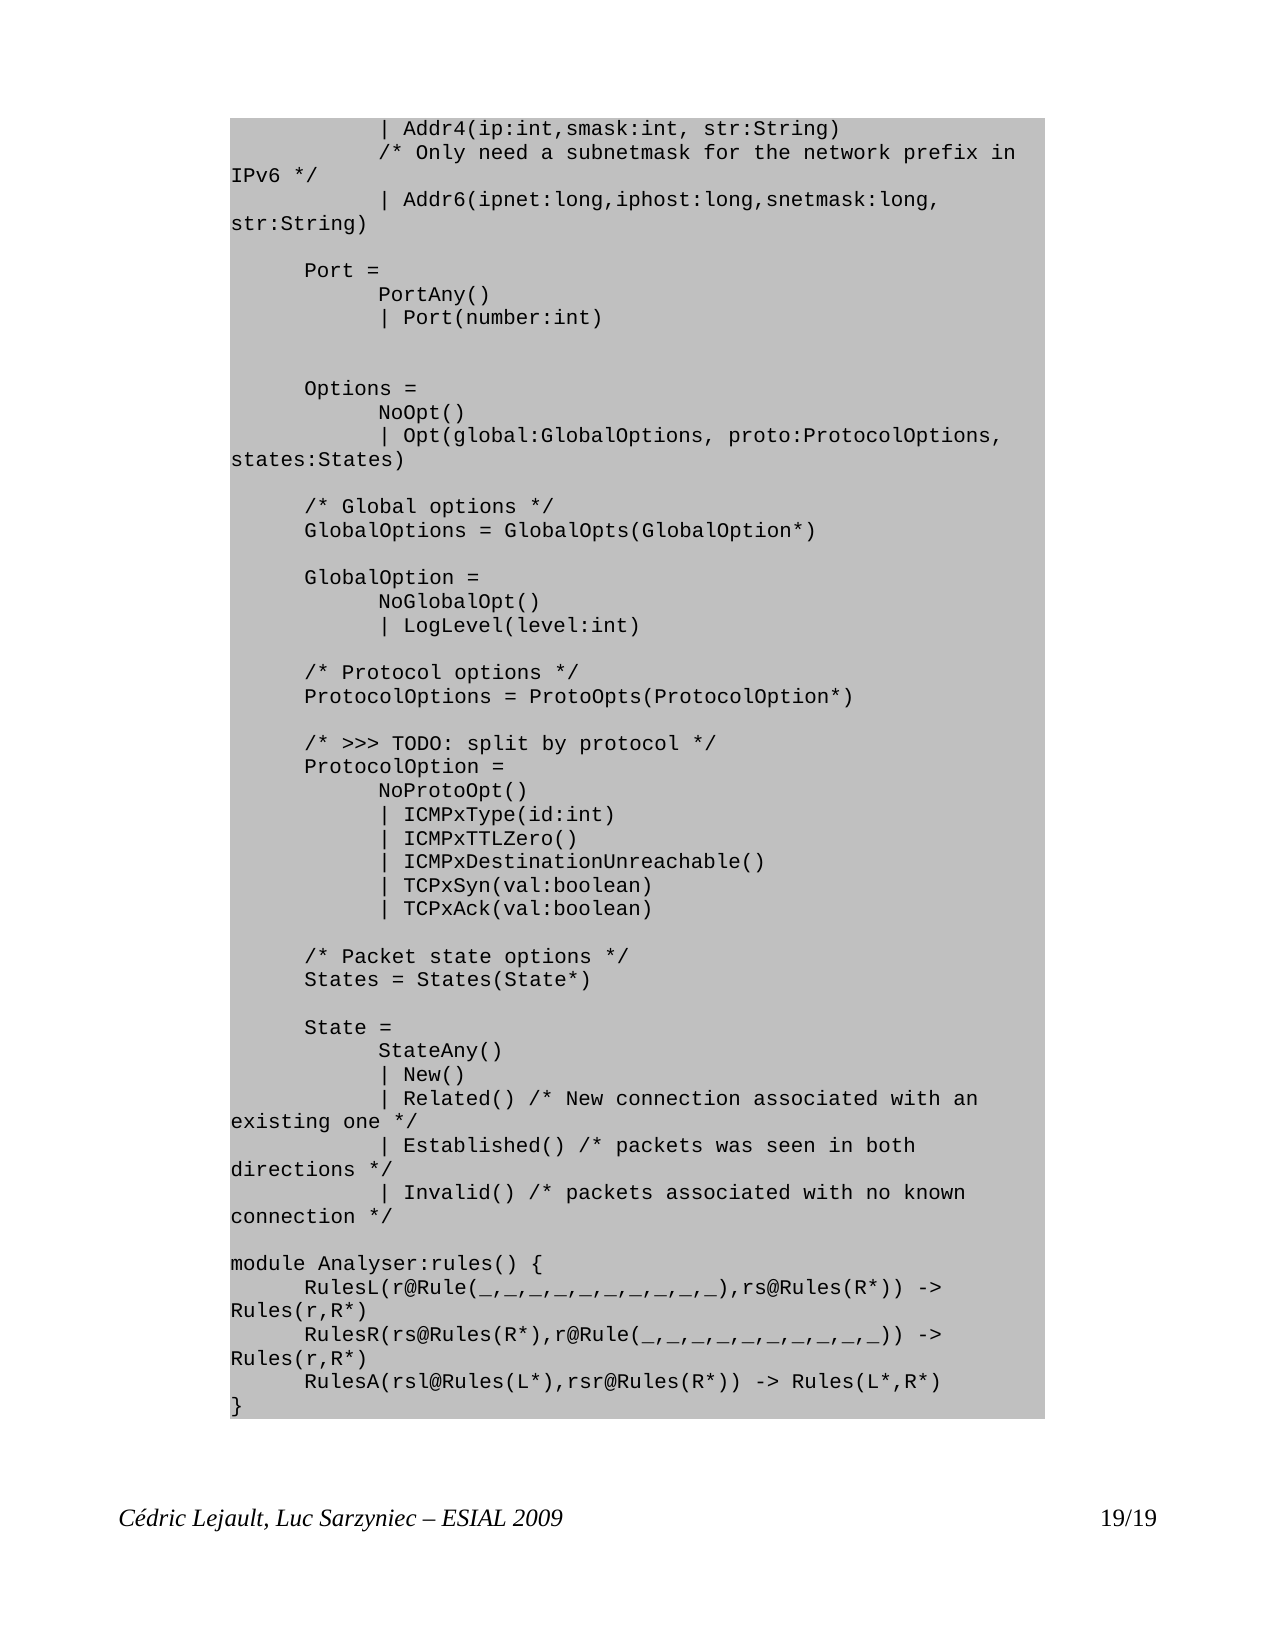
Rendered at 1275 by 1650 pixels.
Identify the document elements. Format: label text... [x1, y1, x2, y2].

text | Addr6(ipnet:long,iphost:long,snetmask:long, str:String) [230, 189, 1045, 236]
text } [230, 1395, 1045, 1419]
text /* Global options */ [230, 496, 1045, 520]
text PortAny() [230, 284, 1045, 307]
text GlobalOptions = GlobalOpts(GlobalOption*) [230, 520, 1045, 544]
text | Addr4(ip:int,smask:int, str:String) [230, 118, 1045, 142]
text /* >>> TODO: split by protocol */ [230, 733, 1045, 757]
text | Opt(global:GlobalOptions, proto:ProtocolOptions, states:States) [230, 426, 1045, 473]
text /* Protocol options */ [230, 662, 1045, 686]
text RulesA(rsl@Rules(L*),rsr@Rules(R*)) -> Rules(L*,R*) [230, 1371, 1045, 1395]
text /* Packet state options */ [230, 946, 1045, 969]
text | Port(number:int) [230, 307, 1045, 331]
text NoGlobalOpt() [230, 591, 1045, 615]
text | TCPxAck(val:boolean) [230, 898, 1045, 922]
text RulesL(r@Rule(_,_,_,_,_,_,_,_,_,_),rs@Rules(R*)) -> Rules(r,R*) [230, 1277, 1045, 1324]
text Options = [230, 378, 1045, 402]
text GlobalOption = [230, 567, 1045, 591]
text | Related() /* New connection associated with an existing one */ [230, 1088, 1045, 1135]
text States = States(State*) [230, 969, 1045, 993]
text RulesR(rs@Rules(R*),r@Rule(_,_,_,_,_,_,_,_,_,_)) -> Rules(r,R*) [230, 1324, 1045, 1371]
text StateAny() [230, 1040, 1045, 1064]
text | Invalid() /* packets associated with no known connection */ [230, 1182, 1045, 1229]
text NoOpt() [230, 402, 1045, 426]
text NoProtoOpt() [230, 780, 1045, 804]
text | TCPxSyn(val:boolean) [230, 875, 1045, 898]
text | Established() /* packets was seen in both directions */ [230, 1135, 1045, 1182]
text ProtocolOptions = ProtoOpts(ProtocolOption*) [230, 686, 1045, 709]
text State = [230, 1017, 1045, 1040]
text | LogLevel(level:int) [230, 615, 1045, 638]
text Port = [230, 260, 1045, 284]
text | ICMPxType(id:int) [230, 804, 1045, 827]
text module Analyser:rules() { [230, 1253, 1045, 1277]
text | ICMPxTTLZero() [230, 827, 1045, 851]
text | New() [230, 1064, 1045, 1088]
text /* Only need a subnetmask for the network prefix in IPv6 */ [230, 142, 1045, 189]
text | ICMPxDestinationUnreachable() [230, 851, 1045, 875]
text ProtocolOption = [230, 757, 1045, 780]
